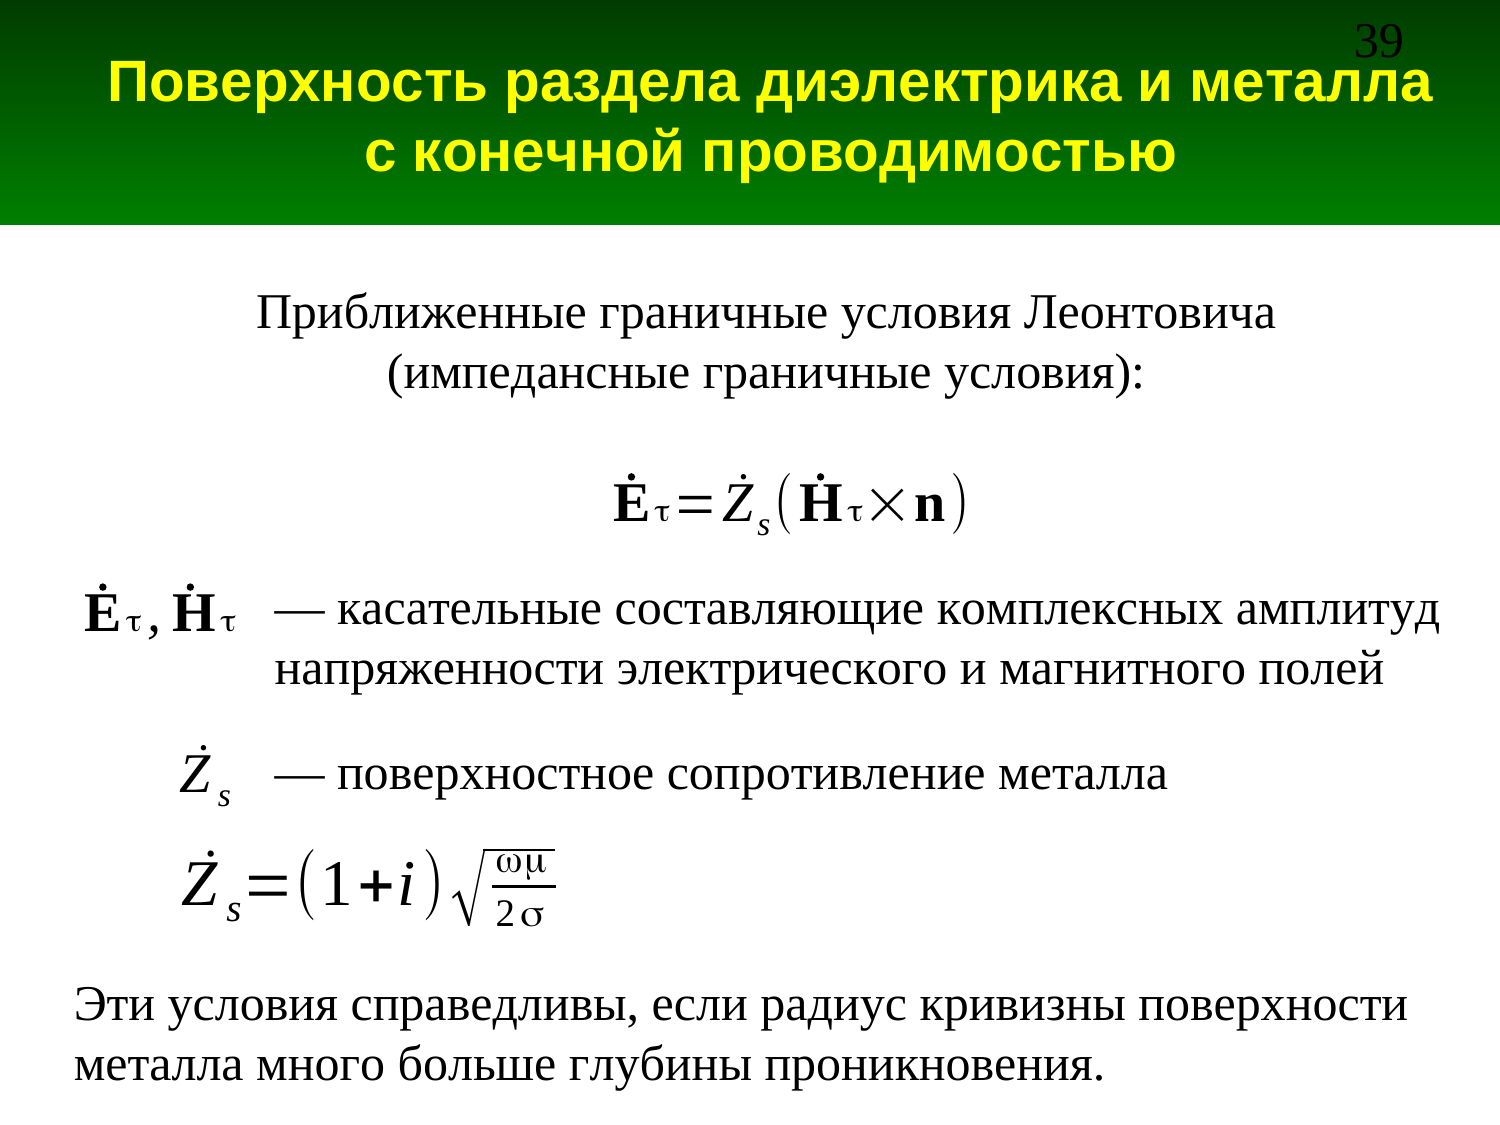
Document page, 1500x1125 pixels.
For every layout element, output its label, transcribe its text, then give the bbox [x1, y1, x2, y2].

text_box — касательные составляющие комплексных амплитуд напряженности электрического и магнитного полей [259, 566, 1456, 702]
chart [165, 743, 245, 815]
chart [165, 844, 572, 934]
text_box — поверхностное сопротивление металла [259, 732, 1184, 808]
text_box Приближенные граничные условия Леонтовича (импедансные граничные условия): [241, 271, 1292, 407]
chart [70, 578, 250, 644]
title Поверхность раздела диэлектрика и металла с конечной проводимостью [88, 18, 1453, 207]
text_box Эти условия справедливы, если радиус кривизны поверхности металла много больше глубины проникновения. [59, 962, 1471, 1099]
chart [599, 468, 982, 542]
